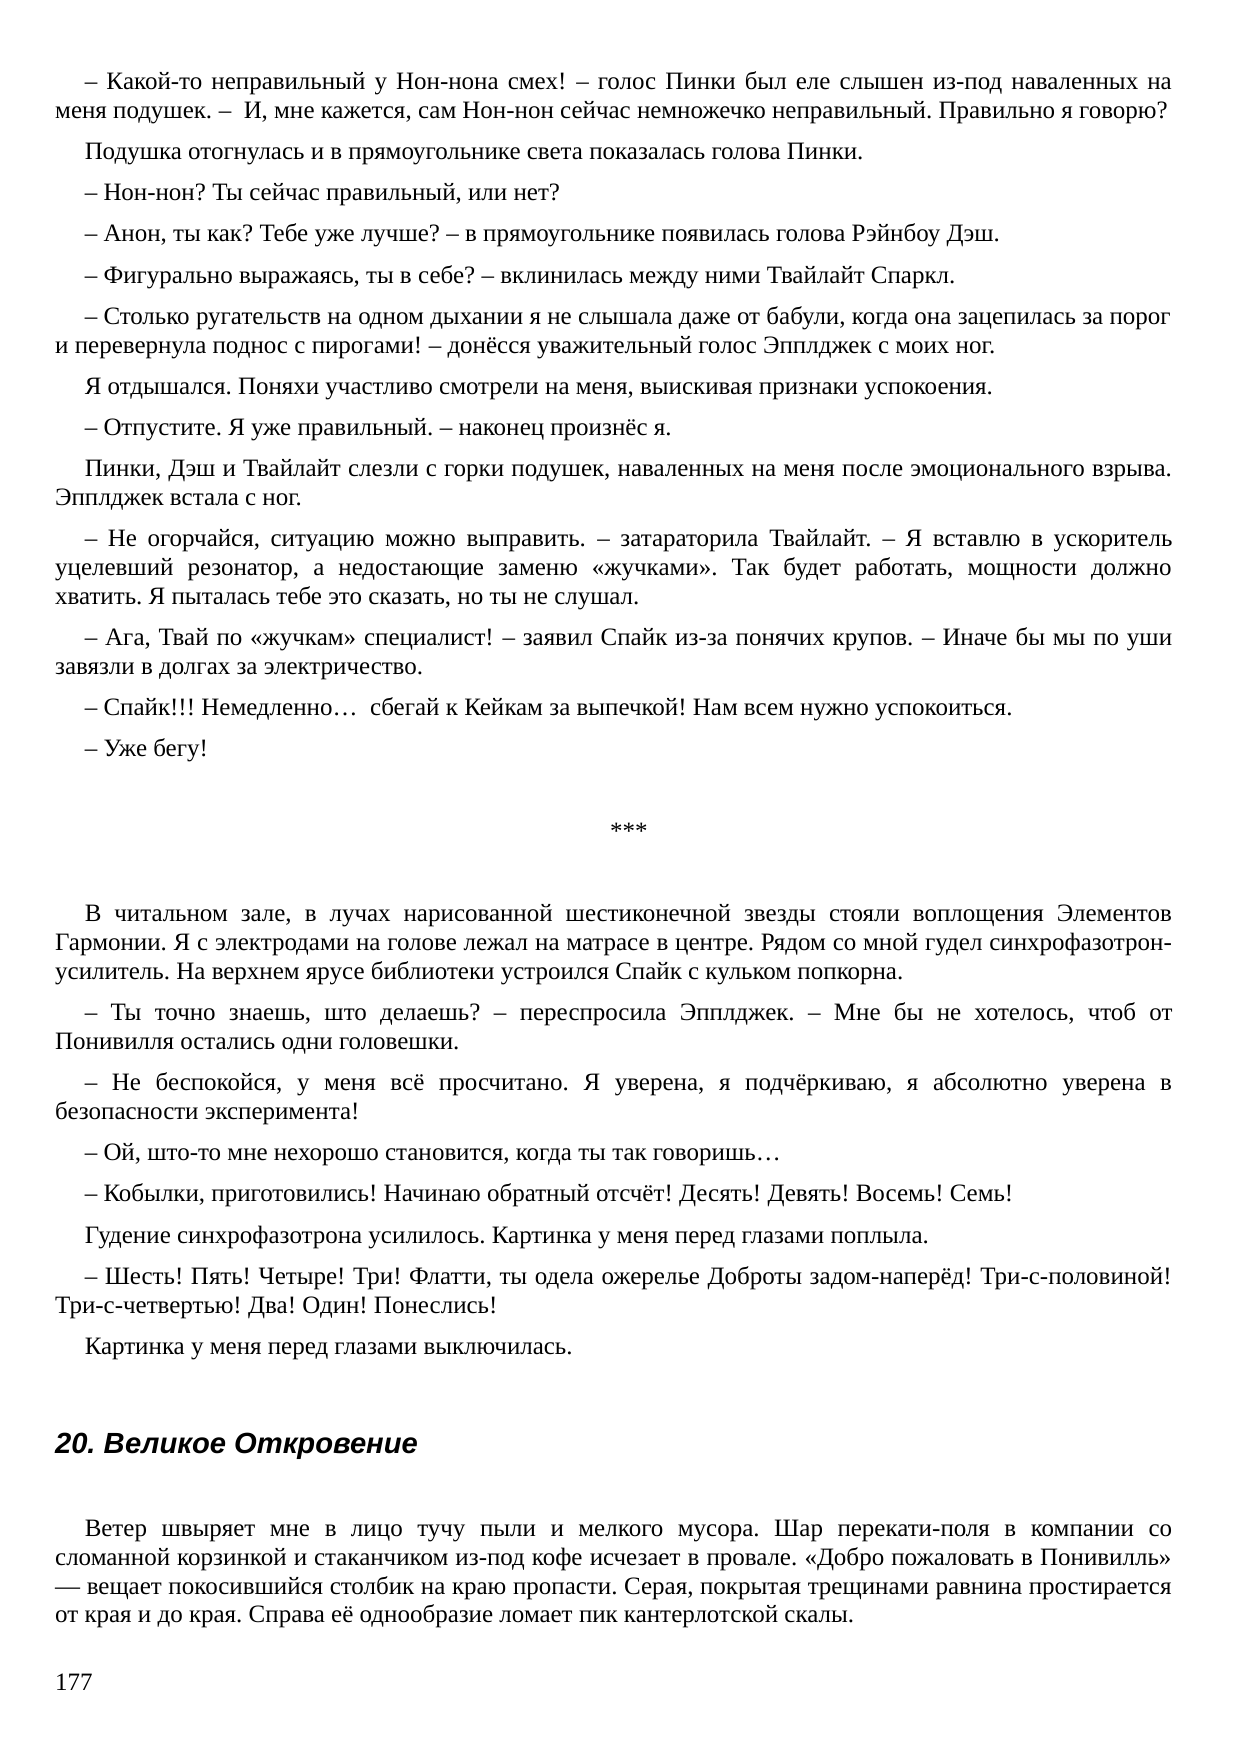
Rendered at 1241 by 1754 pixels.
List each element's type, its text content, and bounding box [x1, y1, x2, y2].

text – Анон, ты как? Тебе уже лучше? – в прямоугольнике появилась голова Рэйнбоу Дэш. [55, 218, 1173, 247]
text *** [55, 816, 1173, 845]
text – Ой, што-то мне нехорошо становится, когда ты так говоришь… [55, 1137, 1173, 1166]
text – Отпустите. Я уже правильный. – наконец произнёс я. [55, 412, 1173, 441]
text Картинка у меня перед глазами выключилась. [55, 1331, 1173, 1360]
text Ветер швыряет мне в лицо тучу пыли и мелкого мусора. Шар перекати-поля в компании со сломанной корзинкой и стаканчиком из-под кофе исчезает в провале. «Добро пожаловать в Понивилль» — вещает покосившийся столбик на краю пропасти. Серая, покрытая трещинами равнина простирается от края и до края. Справа её однообразие ломает пик кантерлотской скалы. [55, 1513, 1173, 1628]
text Пинки, Дэш и Твайлайт слезли с горки подушек, наваленных на меня после эмоционального взрыва. Эпплджек встала с ног. [55, 453, 1173, 511]
subtitle 20. Великое Откровение [55, 1426, 1173, 1459]
text – Уже бегу! [55, 733, 1173, 762]
text – Столько ругательств на одном дыхании я не слышала даже от бабули, когда она зацепилась за порог и перевернула поднос с пирогами! – донёсся уважительный голос Эпплджек с моих ног. [55, 301, 1173, 358]
text – Ага, Твай по «жучкам» специалист! – заявил Спайк из-за понячих крупов. – Иначе бы мы по уши завязли в долгах за электричество. [55, 622, 1173, 680]
text – Шесть! Пять! Четыре! Три! Флатти, ты одела ожерелье Доброты задом-наперёд! Три-с-половиной! Три-с-четвертью! Два! Один! Понеслись! [55, 1261, 1173, 1318]
text Подушка отогнулась и в прямоугольнике света показалась голова Пинки. [55, 136, 1173, 165]
text – Какой-то неправильный у Нон-нона смех! – голос Пинки был еле слышен из-под наваленных на меня подушек. – И, мне кажется, сам Нон-нон сейчас немножечко неправильный. Правильно я говорю? [55, 66, 1173, 123]
text – Не огорчайся, ситуацию можно выправить. – затараторила Твайлайт. – Я вставлю в ускоритель уцелевший резонатор, а недостающие заменю «жучками». Так будет работать, мощности должно хватить. Я пыталась тебе это сказать, но ты не слушал. [55, 523, 1173, 610]
text – Ты точно знаешь, што делаешь? – переспросила Эпплджек. – Мне бы не хотелось, чтоб от Понивилля остались одни головешки. [55, 997, 1173, 1055]
text – Не беспокойся, у меня всё просчитано. Я уверена, я подчёркиваю, я абсолютно уверена в безопасности эксперимента! [55, 1067, 1173, 1125]
text – Фигурально выражаясь, ты в себе? – вклинилась между ними Твайлайт Спаркл. [55, 260, 1173, 288]
text – Кобылки, приготовились! Начинаю обратный отсчёт! Десять! Девять! Восемь! Семь! [55, 1178, 1173, 1207]
text Я отдышался. Поняхи участливо смотрели на меня, выискивая признаки успокоения. [55, 371, 1173, 400]
text Гудение синхрофазотрона усилилось. Картинка у меня перед глазами поплыла. [55, 1220, 1173, 1248]
text В читальном зале, в лучах нарисованной шестиконечной звезды стояли воплощения Элементов Гармонии. Я с электродами на голове лежал на матрасе в центре. Рядом со мной гудел синхрофазотрон-усилитель. На верхнем ярусе библиотеки устроился Спайк с кульком попкорна. [55, 898, 1173, 985]
text – Спайк!!! Немедленно… сбегай к Кейкам за выпечкой! Нам всем нужно успокоиться. [55, 692, 1173, 721]
text – Нон-нон? Ты сейчас правильный, или нет? [55, 177, 1173, 206]
